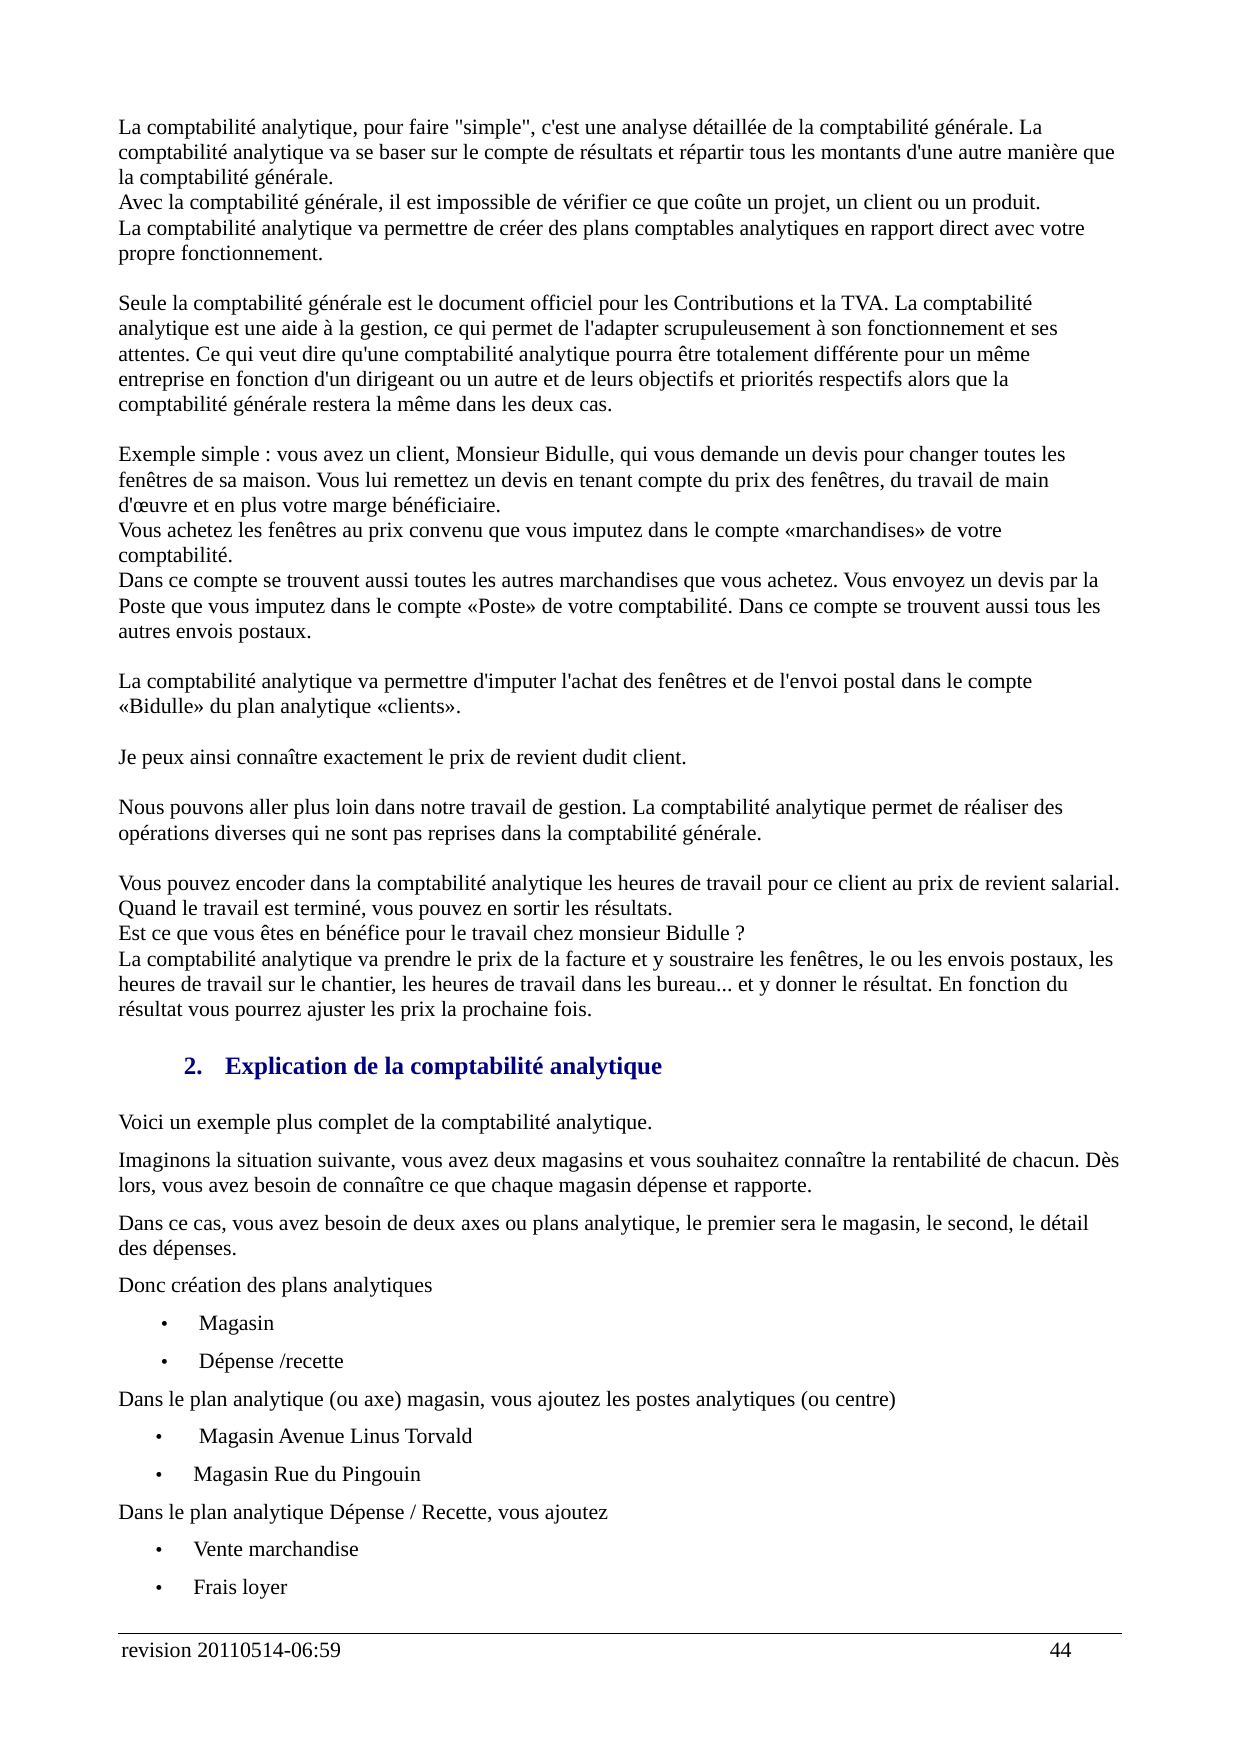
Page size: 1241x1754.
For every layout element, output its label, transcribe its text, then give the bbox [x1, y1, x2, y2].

list Magasin [161, 1310, 1122, 1335]
text Exemple simple : vous avez un client, Monsieur Bidulle, qui vous demande un devis pour changer toutes les fenêtres de sa maison. Vous lui remettez un devis en tenant compte du prix des fenêtres, du travail de main d'œuvre et en plus votre marge bénéficiaire. [118, 441, 1122, 517]
list Dépense /recette [161, 1348, 1122, 1373]
text Voici un exemple plus complet de la comptabilité analytique. [118, 1109, 1122, 1134]
text Donc création des plans analytiques [118, 1272, 1122, 1298]
text La comptabilité analytique va permettre de créer des plans comptables analytiques en rapport direct avec votre propre fonctionnement. [118, 214, 1122, 265]
text Imaginons la situation suivante, vous avez deux magasins et vous souhaitez connaître la rentabilité de chacun. Dès lors, vous avez besoin de connaître ce que chaque magasin dépense et rapporte. [118, 1147, 1122, 1197]
text Je peux ainsi connaître exactement le prix de revient dudit client. [118, 744, 1122, 769]
text Seule la comptabilité générale est le document officiel pour les Contributions et la TVA. La comptabilité analytique est une aide à la gestion, ce qui permet de l'adapter scrupuleusement à son fonctionnement et ses attentes. Ce qui veut dire qu'une comptabilité analytique pourra être totalement différente pour un même entreprise en fonction d'un dirigeant ou un autre et de leurs objectifs et priorités respectifs alors que la comptabilité générale restera la même dans les deux cas. [118, 290, 1122, 416]
subtitle Explication de la comptabilité analytique [177, 1051, 1122, 1079]
list Vente marchandise [156, 1536, 1122, 1562]
text Vous achetez les fenêtres au prix convenu que vous imputez dans le compte «marchandises» de votre comptabilité. [118, 517, 1122, 567]
list Magasin Avenue Linus Torvald [156, 1423, 1122, 1448]
text Est ce que vous êtes en bénéfice pour le travail chez monsieur Bidulle ? [118, 920, 1122, 946]
list Frais loyer [156, 1574, 1122, 1599]
text Dans le plan analytique Dépense / Recette, vous ajoutez [118, 1499, 1122, 1524]
text Dans ce compte se trouvent aussi toutes les autres marchandises que vous achetez. Vous envoyez un devis par la Poste que vous imputez dans le compte «Poste» de votre comptabilité. Dans ce compte se trouvent aussi tous les autres envois postaux. [118, 567, 1122, 643]
text Nous pouvons aller plus loin dans notre travail de gestion. La comptabilité analytique permet de réaliser des opérations diverses qui ne sont pas reprises dans la comptabilité générale. [118, 794, 1122, 845]
list Magasin Rue du Pingouin [156, 1461, 1122, 1486]
text Vous pouvez encoder dans la comptabilité analytique les heures de travail pour ce client au prix de revient salarial. Quand le travail est terminé, vous pouvez en sortir les résultats. [118, 870, 1122, 920]
text La comptabilité analytique, pour faire "simple", c'est une analyse détaillée de la comptabilité générale. La comptabilité analytique va se baser sur le compte de résultats et répartir tous les montants d'une autre manière que la comptabilité générale. [118, 114, 1122, 189]
text La comptabilité analytique va permettre d'imputer l'achat des fenêtres et de l'envoi postal dans le compte «Bidulle» du plan analytique «clients». [118, 668, 1122, 719]
text Avec la comptabilité générale, il est impossible de vérifier ce que coûte un projet, un client ou un produit. [118, 189, 1122, 214]
text Dans le plan analytique (ou axe) magasin, vous ajoutez les postes analytiques (ou centre) [118, 1386, 1122, 1411]
text La comptabilité analytique va prendre le prix de la facture et y soustraire les fenêtres, le ou les envois postaux, les heures de travail sur le chantier, les heures de travail dans les bureau... et y donner le résultat. En fonction du résultat vous pourrez ajuster les prix la prochaine fois. [118, 946, 1122, 1021]
text Dans ce cas, vous avez besoin de deux axes ou plans analytique, le premier sera le magasin, le second, le détail des dépenses. [118, 1209, 1122, 1260]
